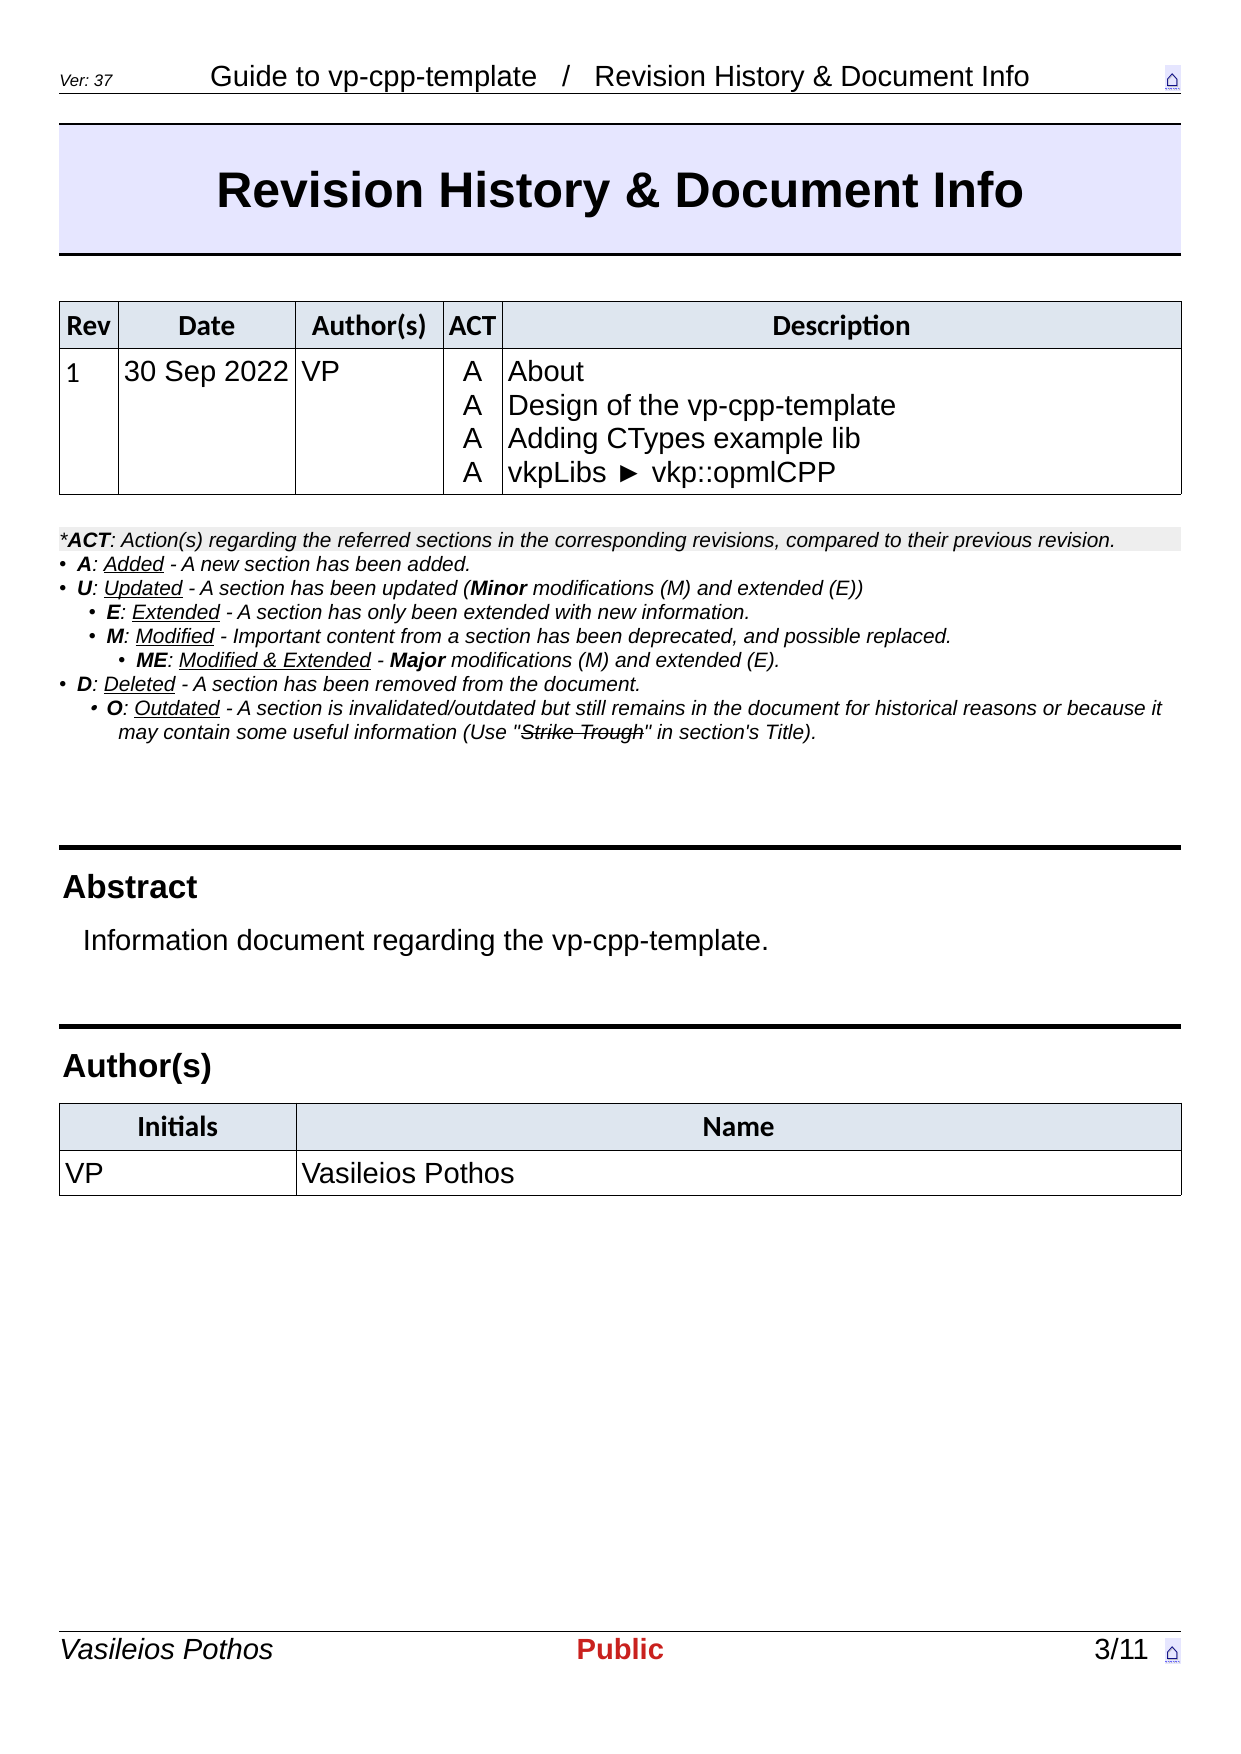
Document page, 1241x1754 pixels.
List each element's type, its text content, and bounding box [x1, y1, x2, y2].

list A: Added - A new section has been added. [59, 551, 1181, 576]
table_header Author(s) [296, 302, 443, 348]
table_cell VP [60, 1151, 296, 1195]
table_header Initials [60, 1104, 296, 1150]
text Author(s) [59, 1029, 1181, 1103]
text Information document regarding the vp-cpp-template. [59, 923, 1181, 957]
table_header ACT [444, 302, 502, 348]
list E: Extended - A section has only been extended with new information. [88, 599, 1181, 624]
table_cell 30 Sep 2022 [119, 349, 295, 494]
text Abstract [59, 850, 1181, 923]
table_header Rev [60, 302, 118, 348]
table_header Date [119, 302, 295, 348]
list ME: Modified & Extended - Major modifications (M) and extended (E). [118, 648, 1181, 672]
list D: Deleted - A section has been removed from the document. [59, 672, 1181, 696]
table_header Description [503, 302, 1181, 348]
list M: Modified - Important content from a section has been deprecated, and possible replaced. [88, 624, 1181, 648]
table_cell A A A A [444, 349, 502, 494]
table_cell VP [296, 349, 443, 494]
table_header Name [297, 1104, 1181, 1150]
title Revision History & Document Info [59, 125, 1181, 253]
table_cell About Design of the vp-cpp-template Adding CTypes example lib vkpLibs ► vkp::opmlCPP [503, 349, 1181, 494]
list O: Outdated - A section is invalidated/outdated but still remains in the document for historical reasons or because it may contain some useful information (Use "Strike Trough" in section's Title). [88, 696, 1181, 744]
table_cell Vasileios Pothos [297, 1151, 1181, 1195]
text *ACT: Action(s) regarding the referred sections in the corresponding revisions, compared to their previous revision. [59, 527, 1181, 551]
table_cell 1 [60, 349, 118, 494]
list U: Updated - A section has been updated (Minor modifications (M) and extended (E)) [59, 576, 1181, 599]
